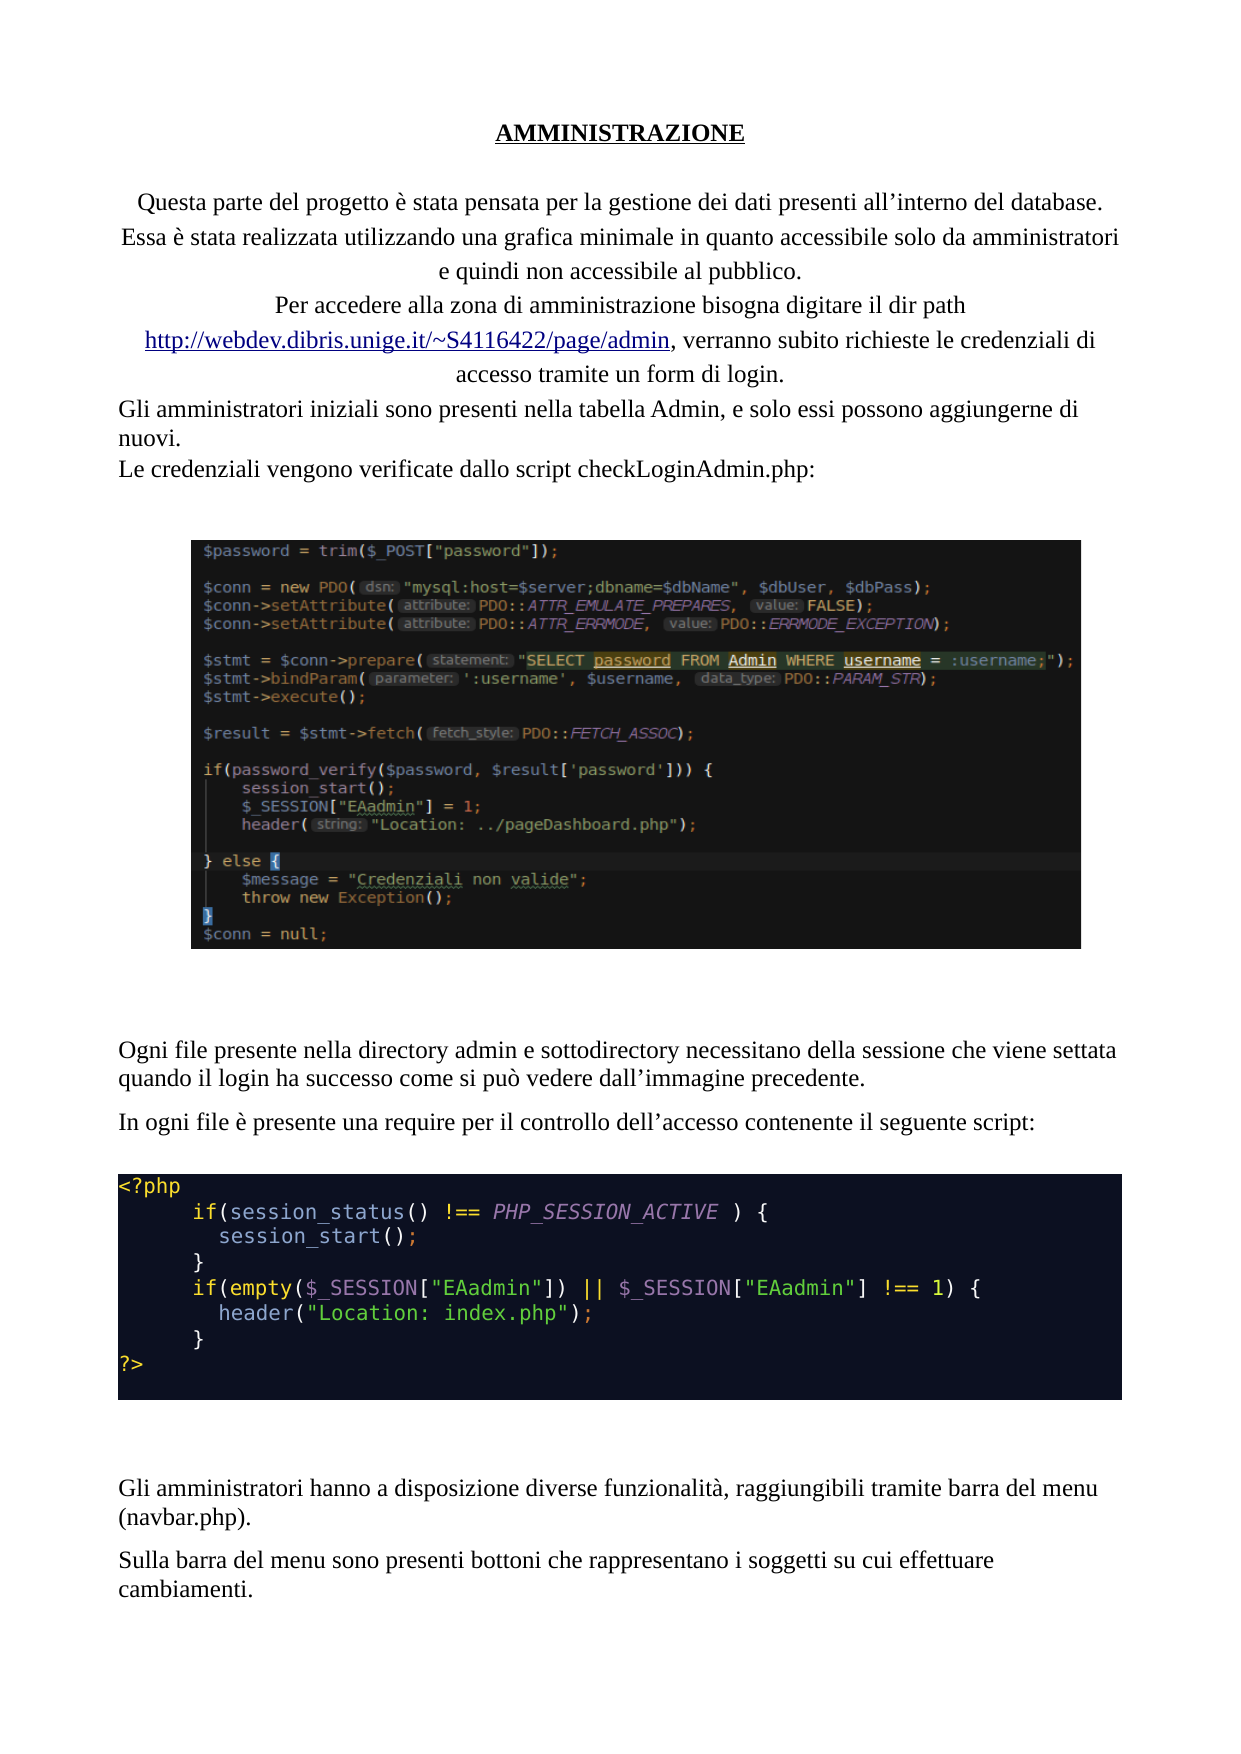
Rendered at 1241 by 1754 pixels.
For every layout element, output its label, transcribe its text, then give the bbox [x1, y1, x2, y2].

text } [118, 1250, 1122, 1276]
text <?php [118, 1174, 1122, 1200]
text Questa parte del progetto è stata pensata per la gestione dei dati presenti all’interno del database. Essa è stata realizzata utilizzando una grafica minimale in quanto accessibile solo da amministratori e quindi non accessibile al pubblico. [118, 187, 1122, 285]
text Gli amministratori iniziali sono presenti nella tabella Admin, e solo essi possono aggiungerne di nuovi. [118, 394, 1122, 451]
text } [118, 1327, 1122, 1352]
picture [191, 540, 1082, 949]
text session_start(); [118, 1224, 1122, 1250]
text Ogni file presente nella directory admin e sottodirectory necessitano della sessione che viene settata quando il login ha successo come si può vedere dall’immagine precedente. [118, 1035, 1122, 1092]
text if(session_status() !== PHP_SESSION_ACTIVE ) { [118, 1200, 1122, 1224]
text Per accedere alla zona di amministrazione bisogna digitare il dir path http://webdev.dibris.unige.it/~S4116422/page/admin, verranno subito richieste le credenziali di accesso tramite un form di login. [118, 291, 1122, 388]
text AMMINISTRAZIONE [118, 118, 1122, 181]
text Gli amministratori hanno a disposizione diverse funzionalità, raggiungibili tramite barra del menu (navbar.php). [118, 1473, 1122, 1531]
text header("Location: index.php"); [118, 1301, 1122, 1327]
text Sulla barra del menu sono presenti bottoni che rappresentano i soggetti su cui effettuare cambiamenti. [118, 1545, 1122, 1603]
text In ogni file è presente una require per il controllo dell’accesso contenente il seguente script: [118, 1107, 1122, 1136]
text if(empty($_SESSION["EAadmin"]) || $_SESSION["EAadmin"] !== 1) { [118, 1276, 1122, 1301]
text Le credenziali vengono verificate dallo script checkLoginAdmin.php: [118, 454, 1122, 483]
text ?> [118, 1352, 1122, 1400]
